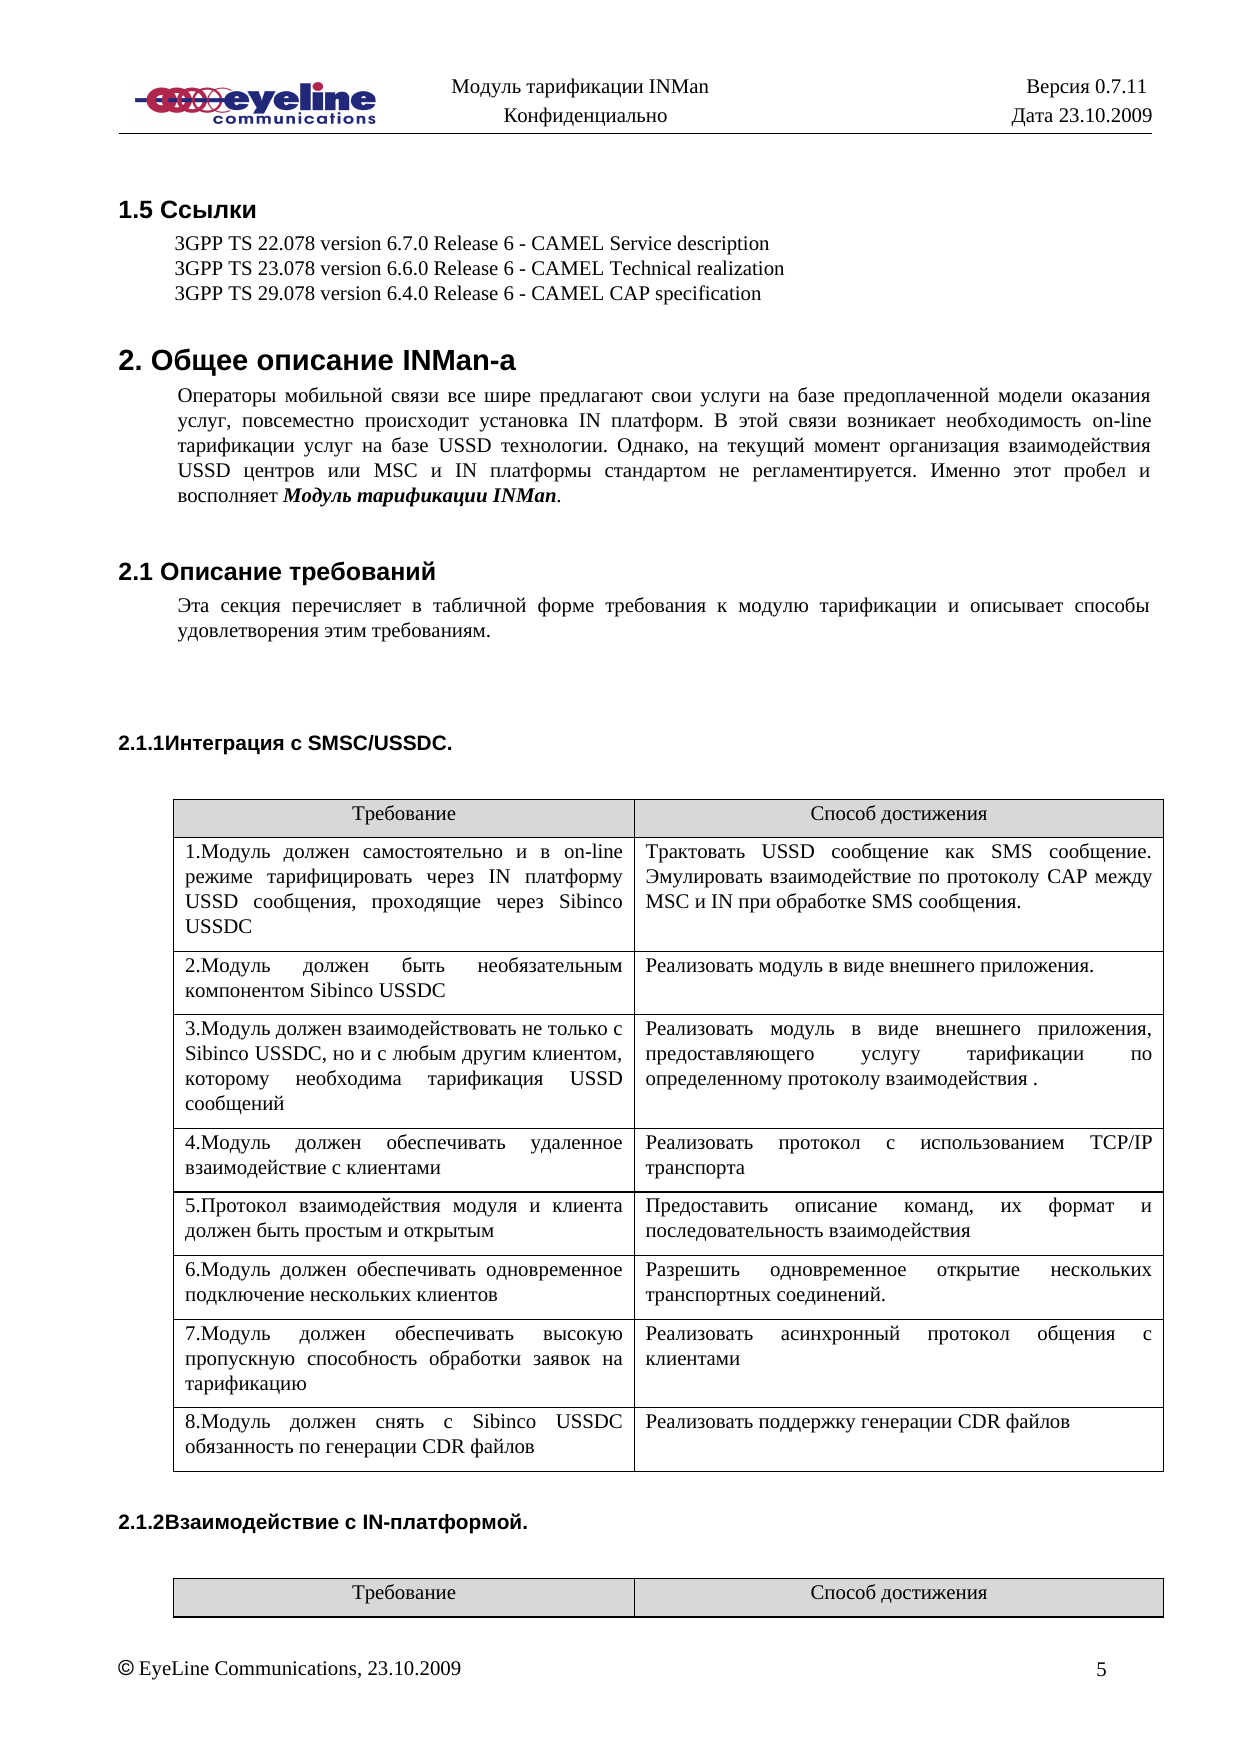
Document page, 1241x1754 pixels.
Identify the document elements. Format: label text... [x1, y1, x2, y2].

table_header Способ достижения [635, 800, 1163, 837]
table_cell Реализовать модуль в виде внешнего приложения. [635, 952, 1163, 1014]
subtitle Описание требований [118, 557, 1151, 586]
table_cell Модуль должен обеспечивать одновременное подключение нескольких клиентов [174, 1256, 634, 1318]
table_cell Разрешить одновременное открытие нескольких транспортных соединений. [635, 1256, 1163, 1318]
table_cell Модуль должен обеспечивать удаленное взаимодействие с клиентами [174, 1129, 634, 1191]
table_header Способ достижения [635, 1579, 1163, 1616]
text 3GPP TS 29.078 version 6.4.0 Release 6 - CAMEL CAP specification [174, 280, 1151, 305]
table_header Требование [174, 800, 634, 837]
table_cell Реализовать поддержку генерации CDR файлов [635, 1408, 1163, 1471]
table_cell Реализовать модуль в виде внешнего приложения, предоставляющего услугу тарификации по определенному протоколу взаимодействия . [635, 1015, 1163, 1128]
picture [135, 82, 376, 124]
table_cell Модуль должен самостоятельно и в on-line режиме тарифицировать через IN платформу USSD сообщения, проходящие через Sibinco USSDC [174, 838, 634, 951]
table_cell Реализовать асинхронный протокол общения с клиентами [635, 1320, 1163, 1407]
table_header Требование [174, 1579, 634, 1616]
table_cell Модуль должен быть необязательным компонентом Sibinco USSDC [174, 952, 634, 1014]
text Эта секция перечисляет в табличной форме требования к модулю тарификации и описывает способы удовлетворения этим требованиям. [177, 592, 1151, 642]
subtitle Общее описание INMan-a [118, 343, 1151, 376]
table_cell Модуль должен снять с Sibinco USSDC обязанность по генерации CDR файлов [174, 1408, 634, 1471]
table_cell Трактовать USSD сообщение как SMS сообщение. Эмулировать взаимодействие по протоколу CAP между MSC и IN при обработке SMS сообщения. [635, 838, 1163, 951]
subtitle Ссылки [118, 195, 1151, 224]
table_cell Реализовать протокол с использованием TCP/IP транспорта [635, 1129, 1163, 1191]
subtitle Интеграция с SMSC/USSDC. [118, 730, 1151, 755]
text 3GPP TS 23.078 version 6.6.0 Release 6 - CAMEL Technical realization [174, 255, 1151, 280]
text Операторы мобильной связи все шире предлагают свои услуги на базе предоплаченной модели оказания услуг, повсеместно происходит установка IN платформ. В этой связи возникает необходимость on-line тарификации услуг на базе USSD технологии. Однако, на текущий момент организация взаимодействия USSD центров или MSC и IN платформы стандартом не регламентируется. Именно этот пробел и восполняет Модуль тарификации INMan. [177, 382, 1151, 507]
subtitle Взаимодействие с IN-платформой. [118, 1509, 1151, 1534]
text 3GPP TS 22.078 version 6.7.0 Release 6 - CAMEL Service description [174, 230, 1151, 255]
table_cell Предоставить описание команд, их формат и последовательность взаимодействия [635, 1193, 1163, 1255]
table_cell Модуль должен взаимодействовать не только с Sibinco USSDC, но и с любым другим клиентом, которому необходима тарификация USSD сообщений [174, 1015, 634, 1128]
table_cell Протокол взаимодействия модуля и клиента должен быть простым и открытым [174, 1193, 634, 1255]
table_cell Модуль должен обеспечивать высокую пропускную способность обработки заявок на тарификацию [174, 1320, 634, 1407]
